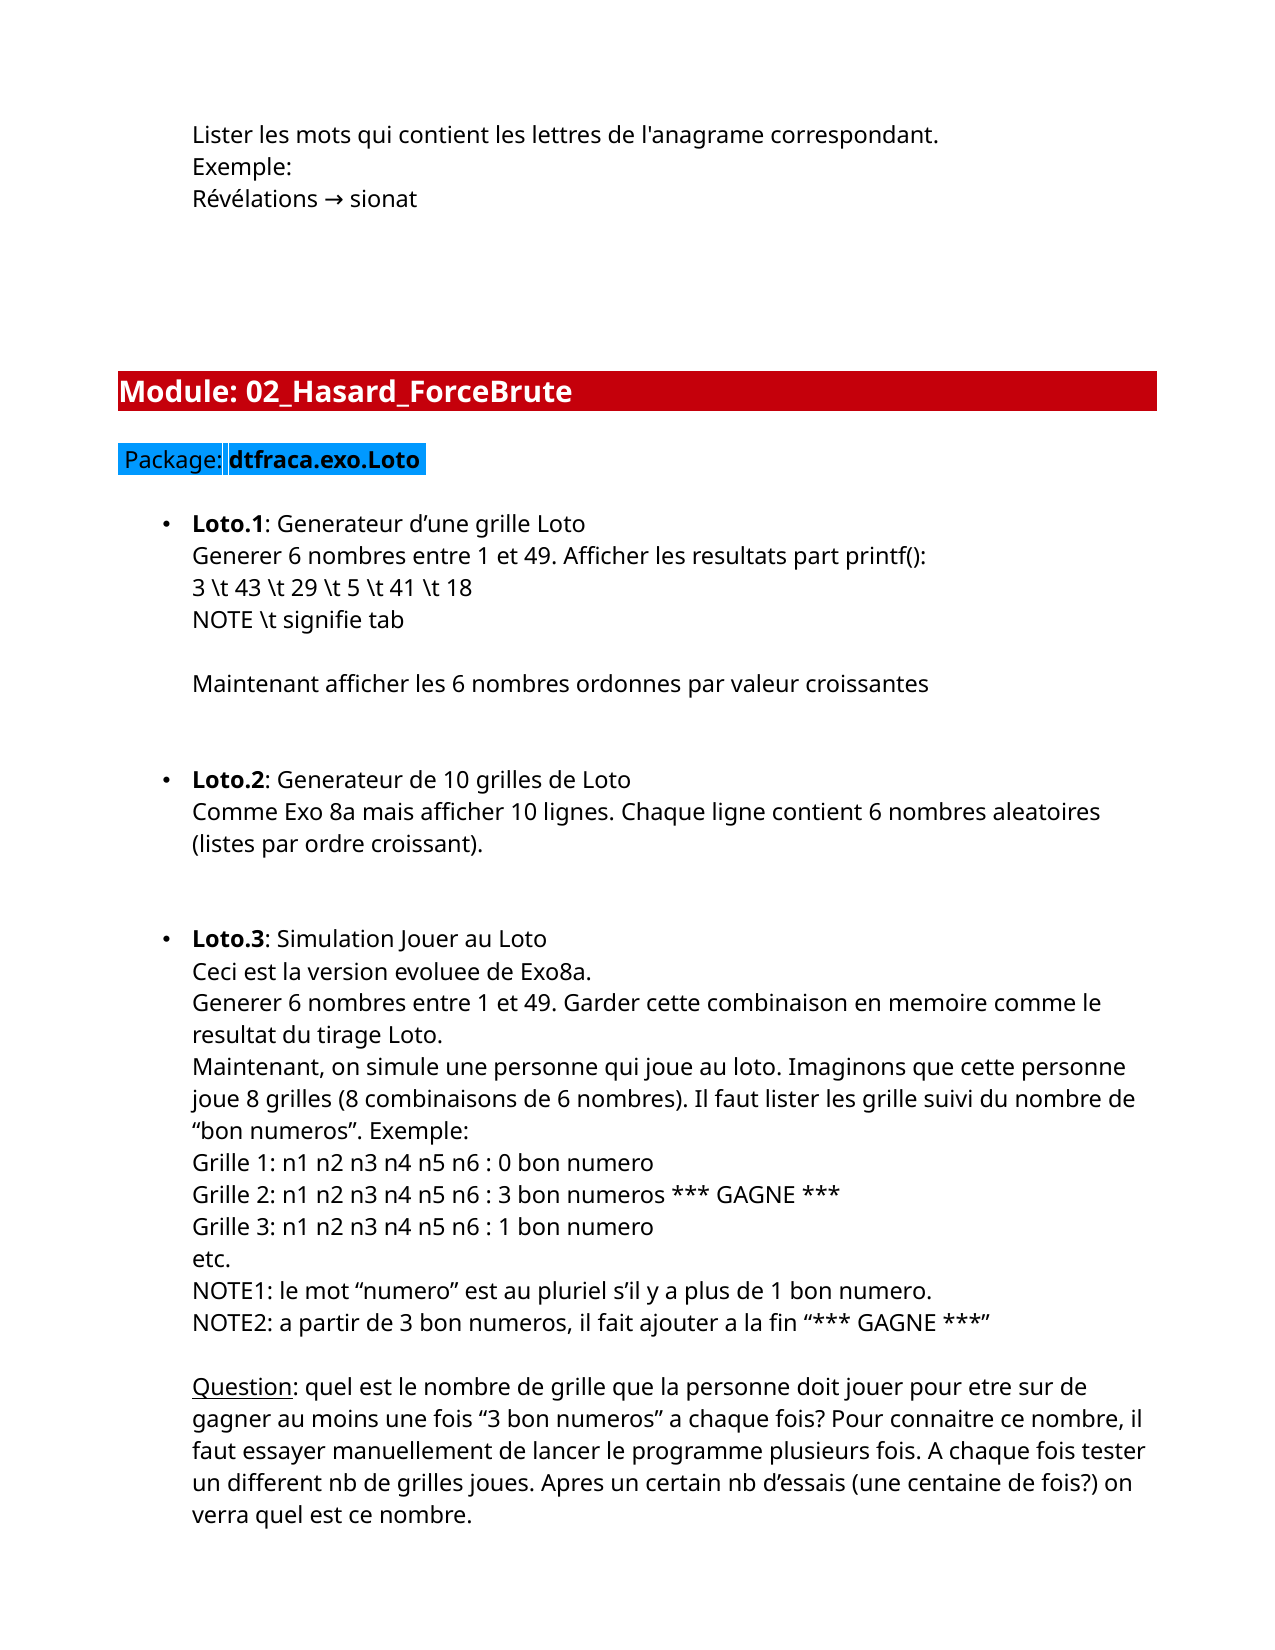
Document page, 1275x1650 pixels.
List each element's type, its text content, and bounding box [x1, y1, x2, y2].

list Loto.2: Generateur de 10 grilles de Loto Comme Exo 8a mais afficher 10 lignes. Chaque ligne contient 6 nombres aleatoires (listes par ordre croissant). [162, 763, 1157, 923]
list Loto.3: Simulation Jouer au Loto Ceci est la version evoluee de Exo8a. Generer 6 nombres entre 1 et 49. Garder cette combinaison en memoire comme le resultat du tirage Loto. Maintenant, on simule une personne qui joue au loto. Imaginons que cette personne joue 8 grilles (8 combinaisons de 6 nombres). Il faut lister les grille suivi du nombre de “bon numeros”. Exemple: Grille 1: n1 n2 n3 n4 n5 n6 : 0 bon numero Grille 2: n1 n2 n3 n4 n5 n6 : 3 bon numeros *** GAGNE *** Grille 3: n1 n2 n3 n4 n5 n6 : 1 bon numero etc. NOTE1: le mot “numero” est au pluriel s’il y a plus de 1 bon numero. NOTE2: a partir de 3 bon numeros, il fait ajouter a la fin “*** GAGNE ***” Question: quel est le nombre de grille que la personne doit jouer pour etre sur de gagner au moins une fois “3 bon numeros” a chaque fois? Pour connaitre ce nombre, il faut essayer manuellement de lancer le programme plusieurs fois. A chaque fois tester un different nb de grilles joues. Apres un certain nb d’essais (une centaine de fois?) on verra quel est ce nombre. [162, 923, 1157, 1530]
text Module: 02_Hasard_ForceBrute [118, 371, 1157, 411]
list Lister les mots qui contient les lettres de l'anagrame correspondant. Exemple: Révélations → sionat [162, 118, 1157, 307]
text Package: dtfraca.exo.Loto [118, 443, 1157, 475]
list Loto.1: Generateur d’une grille Loto Generer 6 nombres entre 1 et 49. Afficher les resultats part printf(): 3 \t 43 \t 29 \t 5 \t 41 \t 18 NOTE \t signifie tab Maintenant afficher les 6 nombres ordonnes par valeur croissantes [162, 507, 1157, 763]
